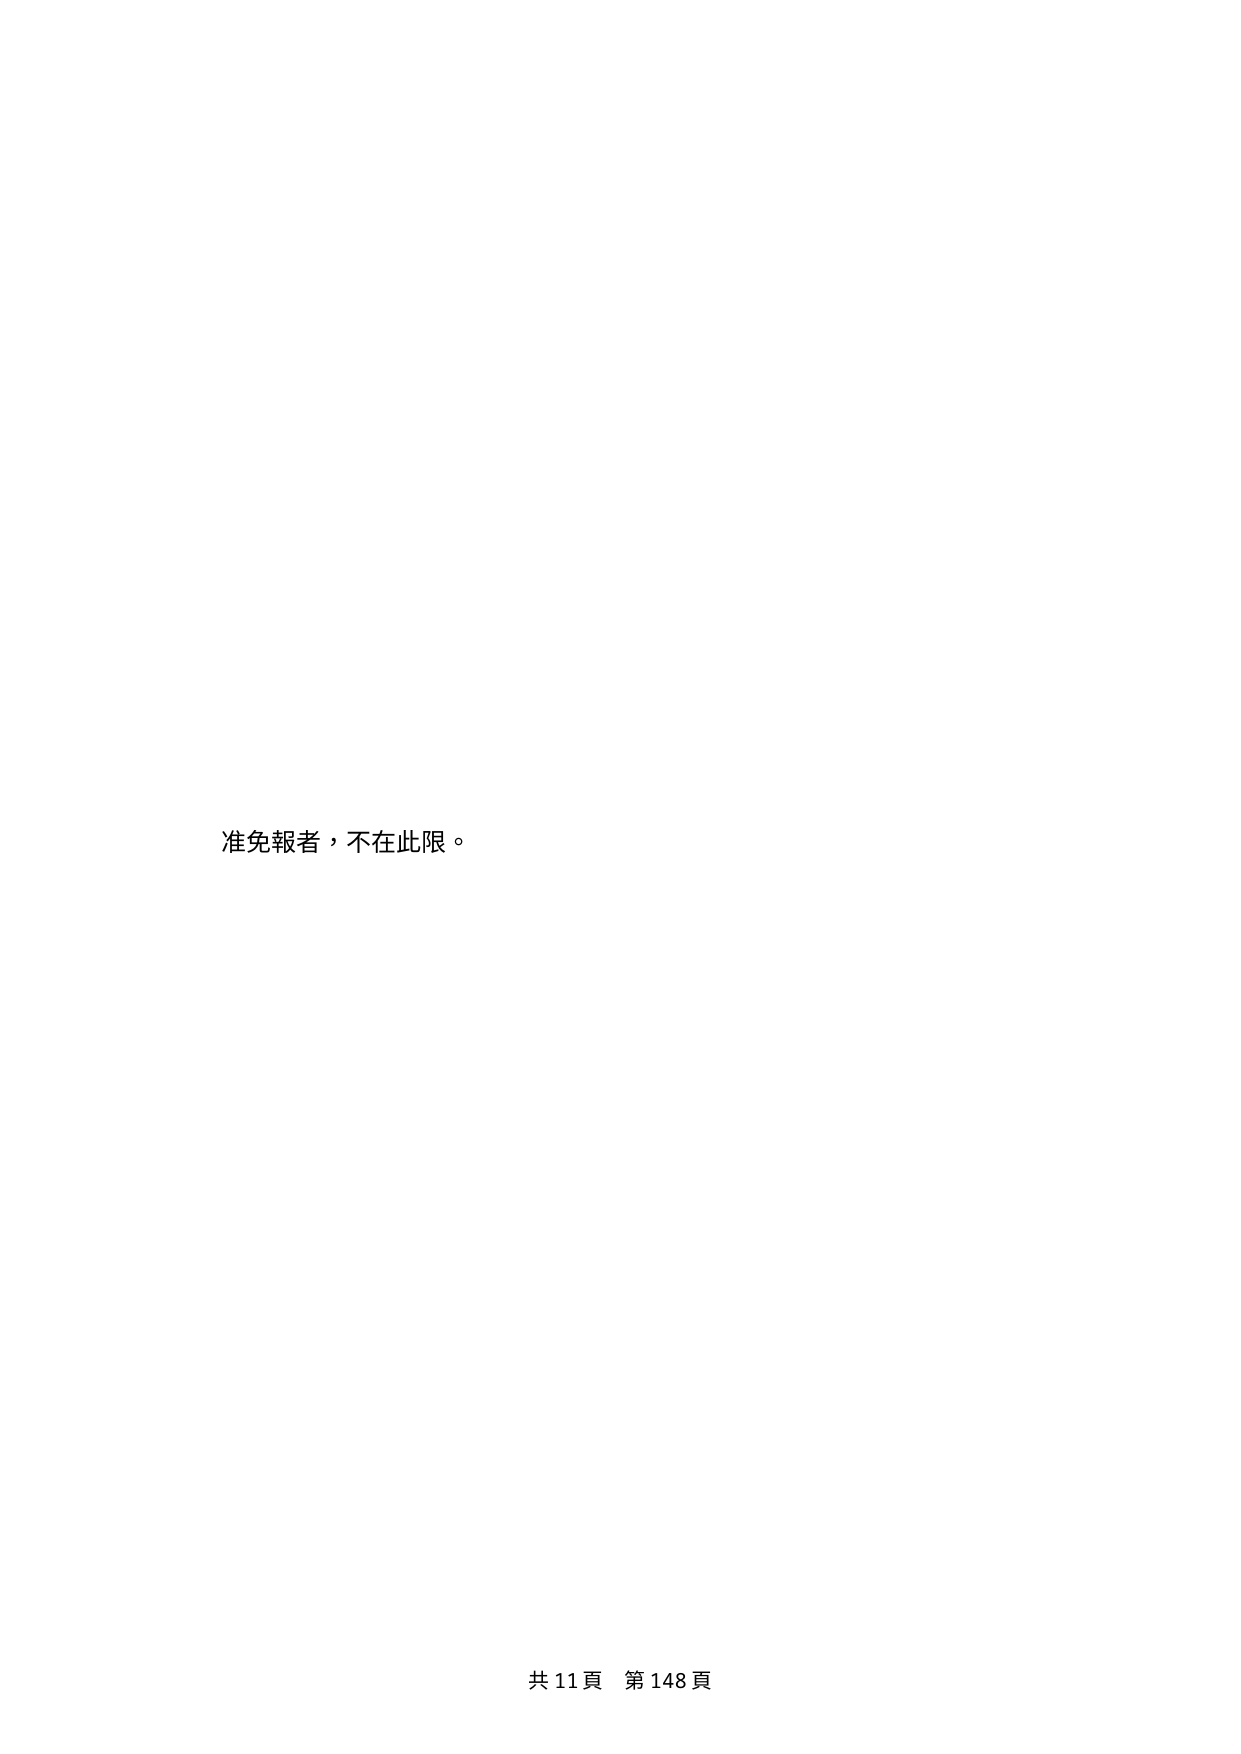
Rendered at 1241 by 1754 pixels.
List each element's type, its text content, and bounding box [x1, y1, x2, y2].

text 准免報者，不在此限。 [218, 799, 1122, 862]
